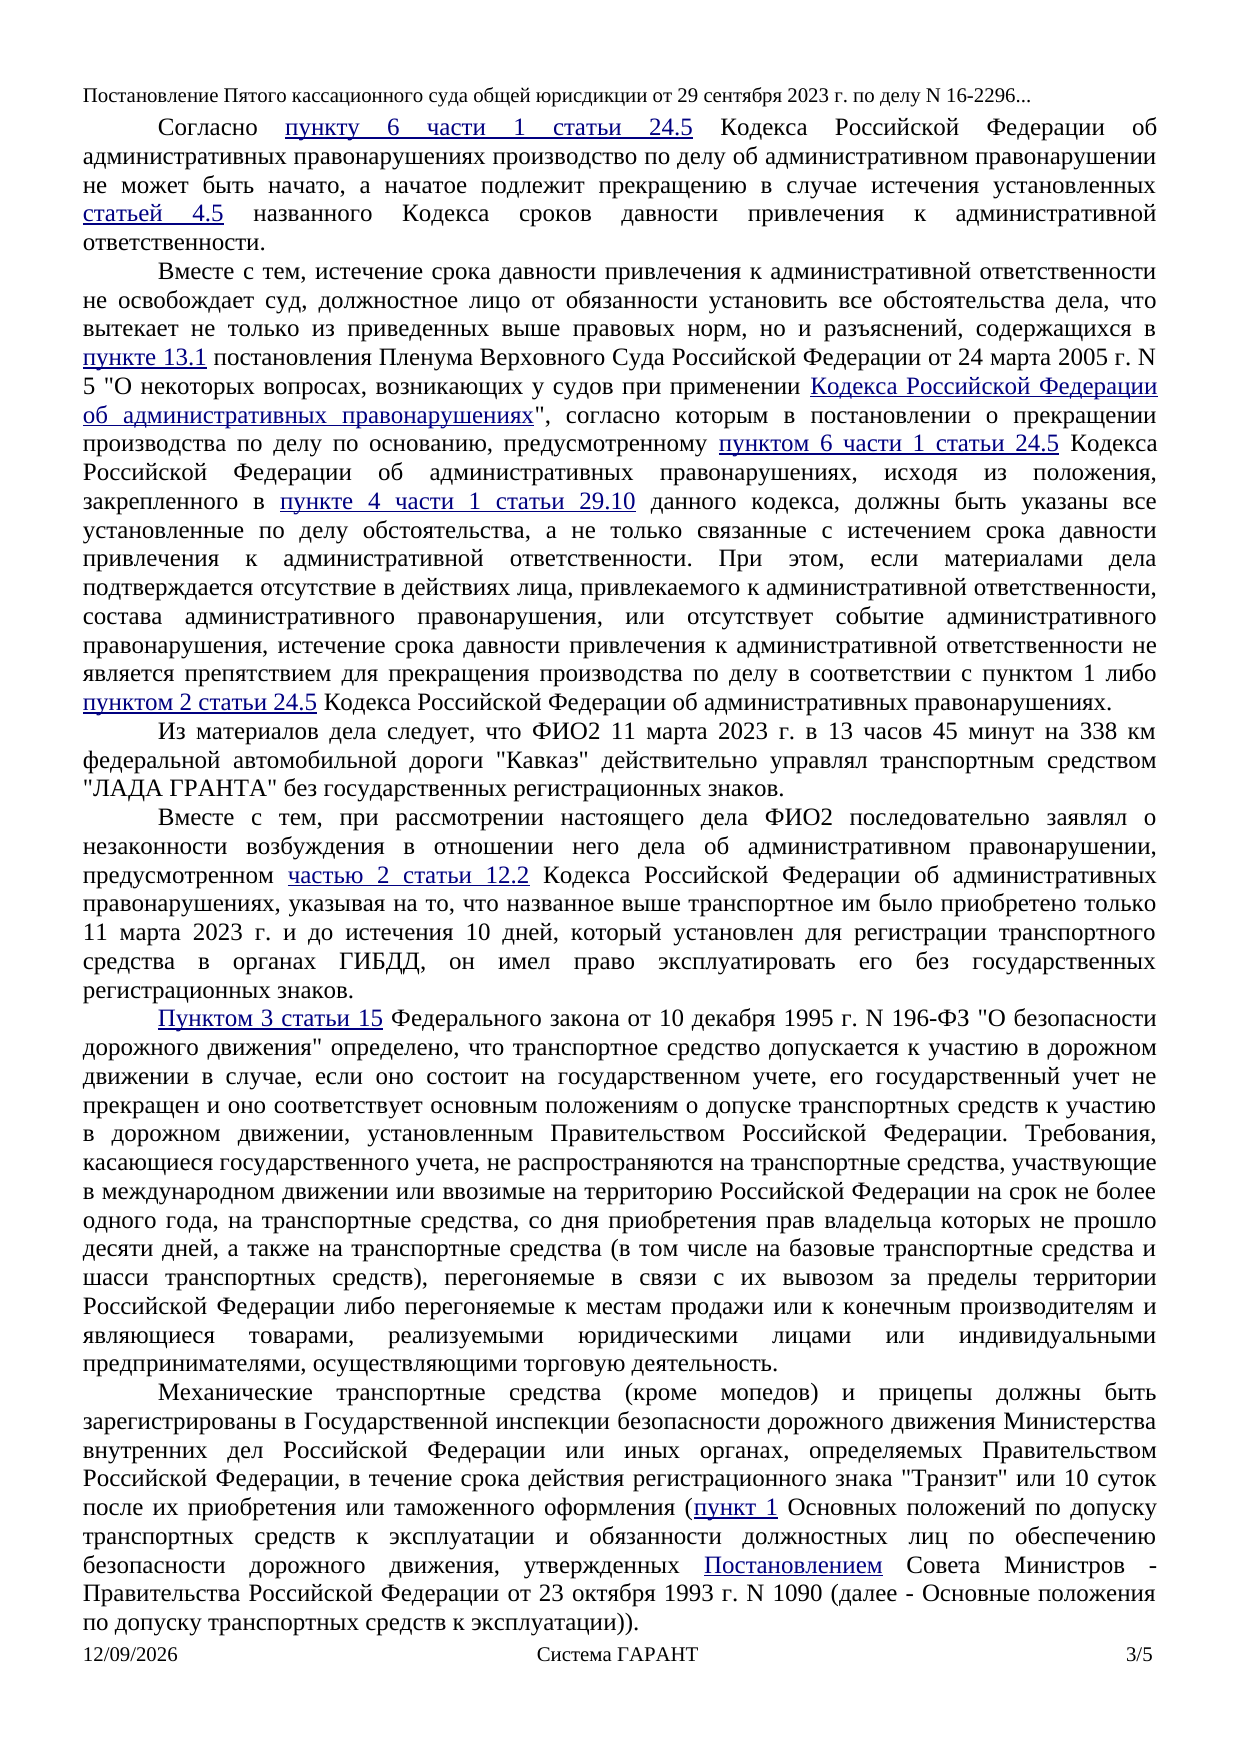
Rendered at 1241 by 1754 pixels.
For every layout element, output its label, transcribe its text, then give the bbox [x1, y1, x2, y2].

text Из материалов дела следует, что ФИО2 11 марта 2023 г. в 13 часов 45 минут на 338 км федеральной автомобильной дороги "Кавказ" действительно управлял транспортным средством "ЛАДА ГРАНТА" без государственных регистрационных знаков. [83, 716, 1157, 802]
text Вместе с тем, при рассмотрении настоящего дела ФИО2 последовательно заявлял о незаконности возбуждения в отношении него дела об административном правонарушении, предусмотренном частью 2 статьи 12.2 Кодекса Российской Федерации об административных правонарушениях, указывая на то, что названное выше транспортное им было приобретено только 11 марта 2023 г. и до истечения 10 дней, который установлен для регистрации транспортного средства в органах ГИБДД, он имел право эксплуатировать его без государственных регистрационных знаков. [83, 802, 1157, 1003]
text Пунктом 3 статьи 15 Федерального закона от 10 декабря 1995 г. N 196-ФЗ "О безопасности дорожного движения" определено, что транспортное средство допускается к участию в дорожном движении в случае, если оно состоит на государственном учете, его государственный учет не прекращен и оно соответствует основным положениям о допуске транспортных средств к участию в дорожном движении, установленным Правительством Российской Федерации. Требования, касающиеся государственного учета, не распространяются на транспортные средства, участвующие в международном движении или ввозимые на территорию Российской Федерации на срок не более одного года, на транспортные средства, со дня приобретения прав владельца которых не прошло десяти дней, а также на транспортные средства (в том числе на базовые транспортные средства и шасси транспортных средств), перегоняемые в связи с их вывозом за пределы территории Российской Федерации либо перегоняемые к местам продажи или к конечным производителям и являющиеся товарами, реализуемыми юридическими лицами или индивидуальными предпринимателями, осуществляющими торговую деятельность. [83, 1003, 1157, 1377]
text Вместе с тем, истечение срока давности привлечения к административной ответственности не освобождает суд, должностное лицо от обязанности установить все обстоятельства дела, что вытекает не только из приведенных выше правовых норм, но и разъяснений, содержащихся в пункте 13.1 постановления Пленума Верховного Суда Российской Федерации от 24 марта 2005 г. N 5 "О некоторых вопросах, возникающих у судов при применении Кодекса Российской Федерации об административных правонарушениях", согласно которым в постановлении о прекращении производства по делу по основанию, предусмотренному пунктом 6 части 1 статьи 24.5 Кодекса Российской Федерации об административных правонарушениях, исходя из положения, закрепленного в пункте 4 части 1 статьи 29.10 данного кодекса, должны быть указаны все установленные по делу обстоятельства, а не только связанные с истечением срока давности привлечения к административной ответственности. При этом, если материалами дела подтверждается отсутствие в действиях лица, привлекаемого к административной ответственности, состава административного правонарушения, или отсутствует событие административного правонарушения, истечение срока давности привлечения к административной ответственности не является препятствием для прекращения производства по делу в соответствии с пунктом 1 либо пунктом 2 статьи 24.5 Кодекса Российской Федерации об административных правонарушениях. [83, 256, 1157, 716]
text Механические транспортные средства (кроме мопедов) и прицепы должны быть зарегистрированы в Государственной инспекции безопасности дорожного движения Министерства внутренних дел Российской Федерации или иных органах, определяемых Правительством Российской Федерации, в течение срока действия регистрационного знака "Транзит" или 10 суток после их приобретения или таможенного оформления (пункт 1 Основных положений по допуску транспортных средств к эксплуатации и обязанности должностных лиц по обеспечению безопасности дорожного движения, утвержденных Постановлением Совета Министров - Правительства Российской Федерации от 23 октября 1993 г. N 1090 (далее - Основные положения по допуску транспортных средств к эксплуатации)). [83, 1377, 1157, 1636]
text Согласно пункту 6 части 1 статьи 24.5 Кодекса Российской Федерации об административных правонарушениях производство по делу об административном правонарушении не может быть начато, а начатое подлежит прекращению в случае истечения установленных статьей 4.5 названного Кодекса сроков давности привлечения к административной ответственности. [83, 112, 1157, 256]
